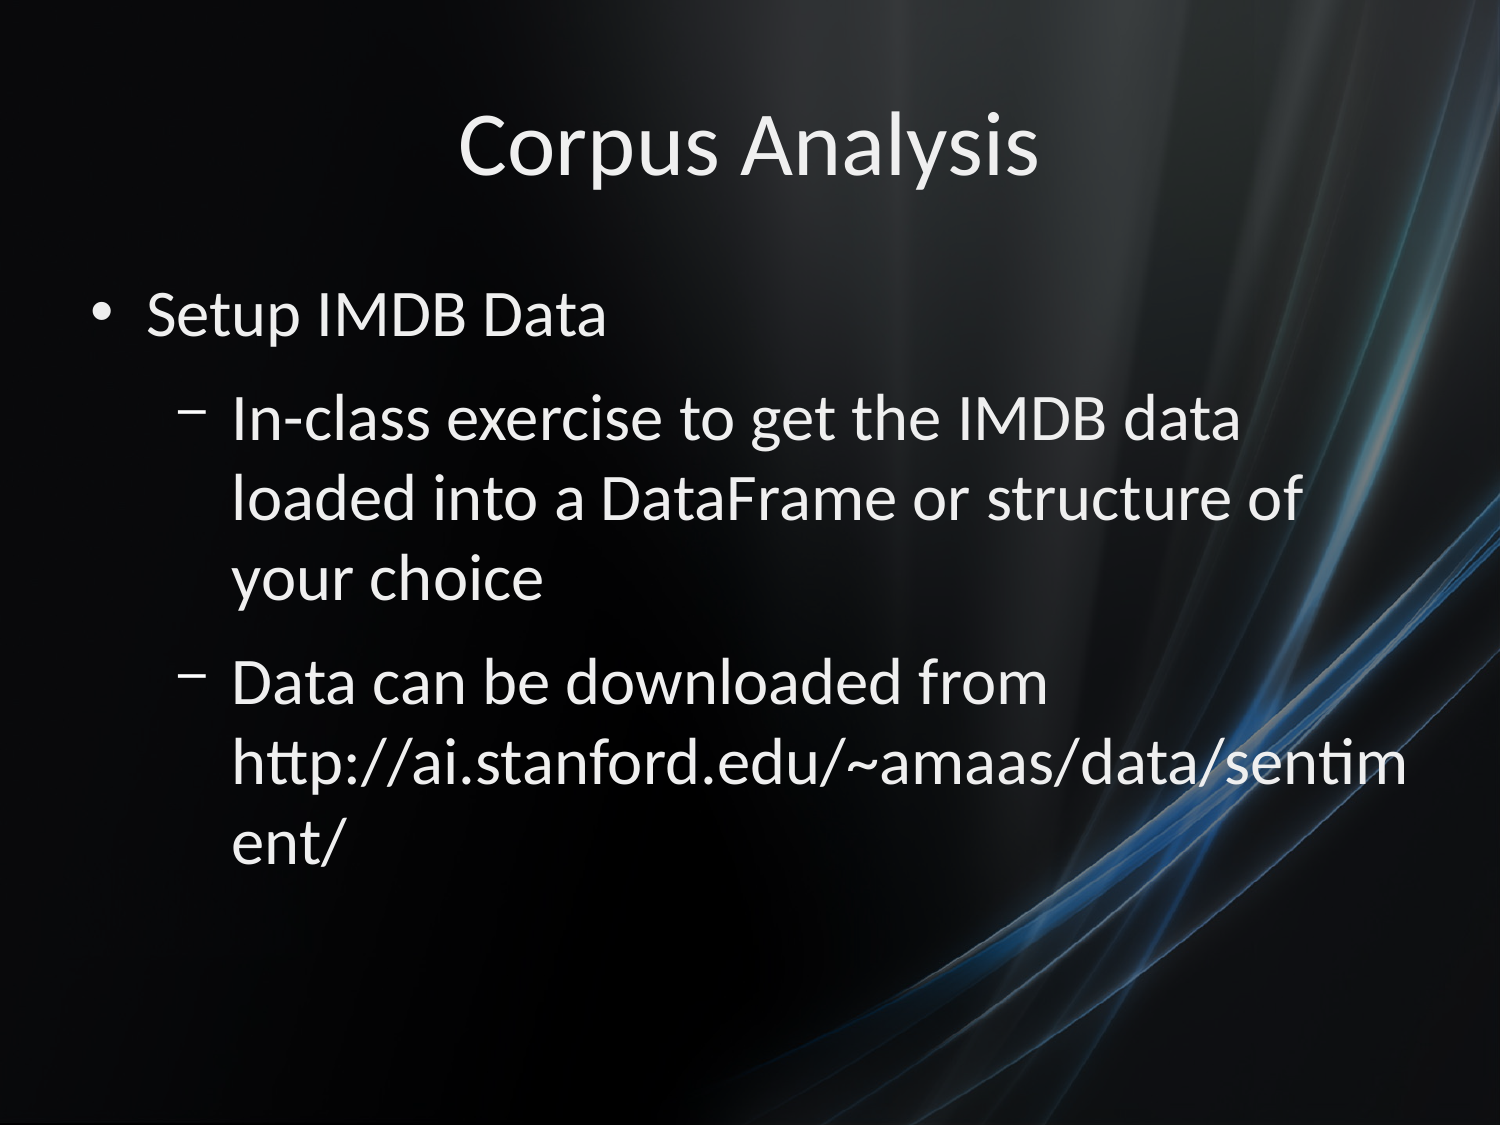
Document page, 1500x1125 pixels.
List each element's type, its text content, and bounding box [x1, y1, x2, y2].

list Setup IMDB Data In-class exercise to get the IMDB data loaded into a DataFrame or structure of your choice Data can be downloaded from http://ai.stanford.edu/~amaas/data/sentiment/ [75, 262, 1426, 1005]
title Corpus Analysis [75, 45, 1425, 233]
text_box [0, 0, 1500, 1125]
